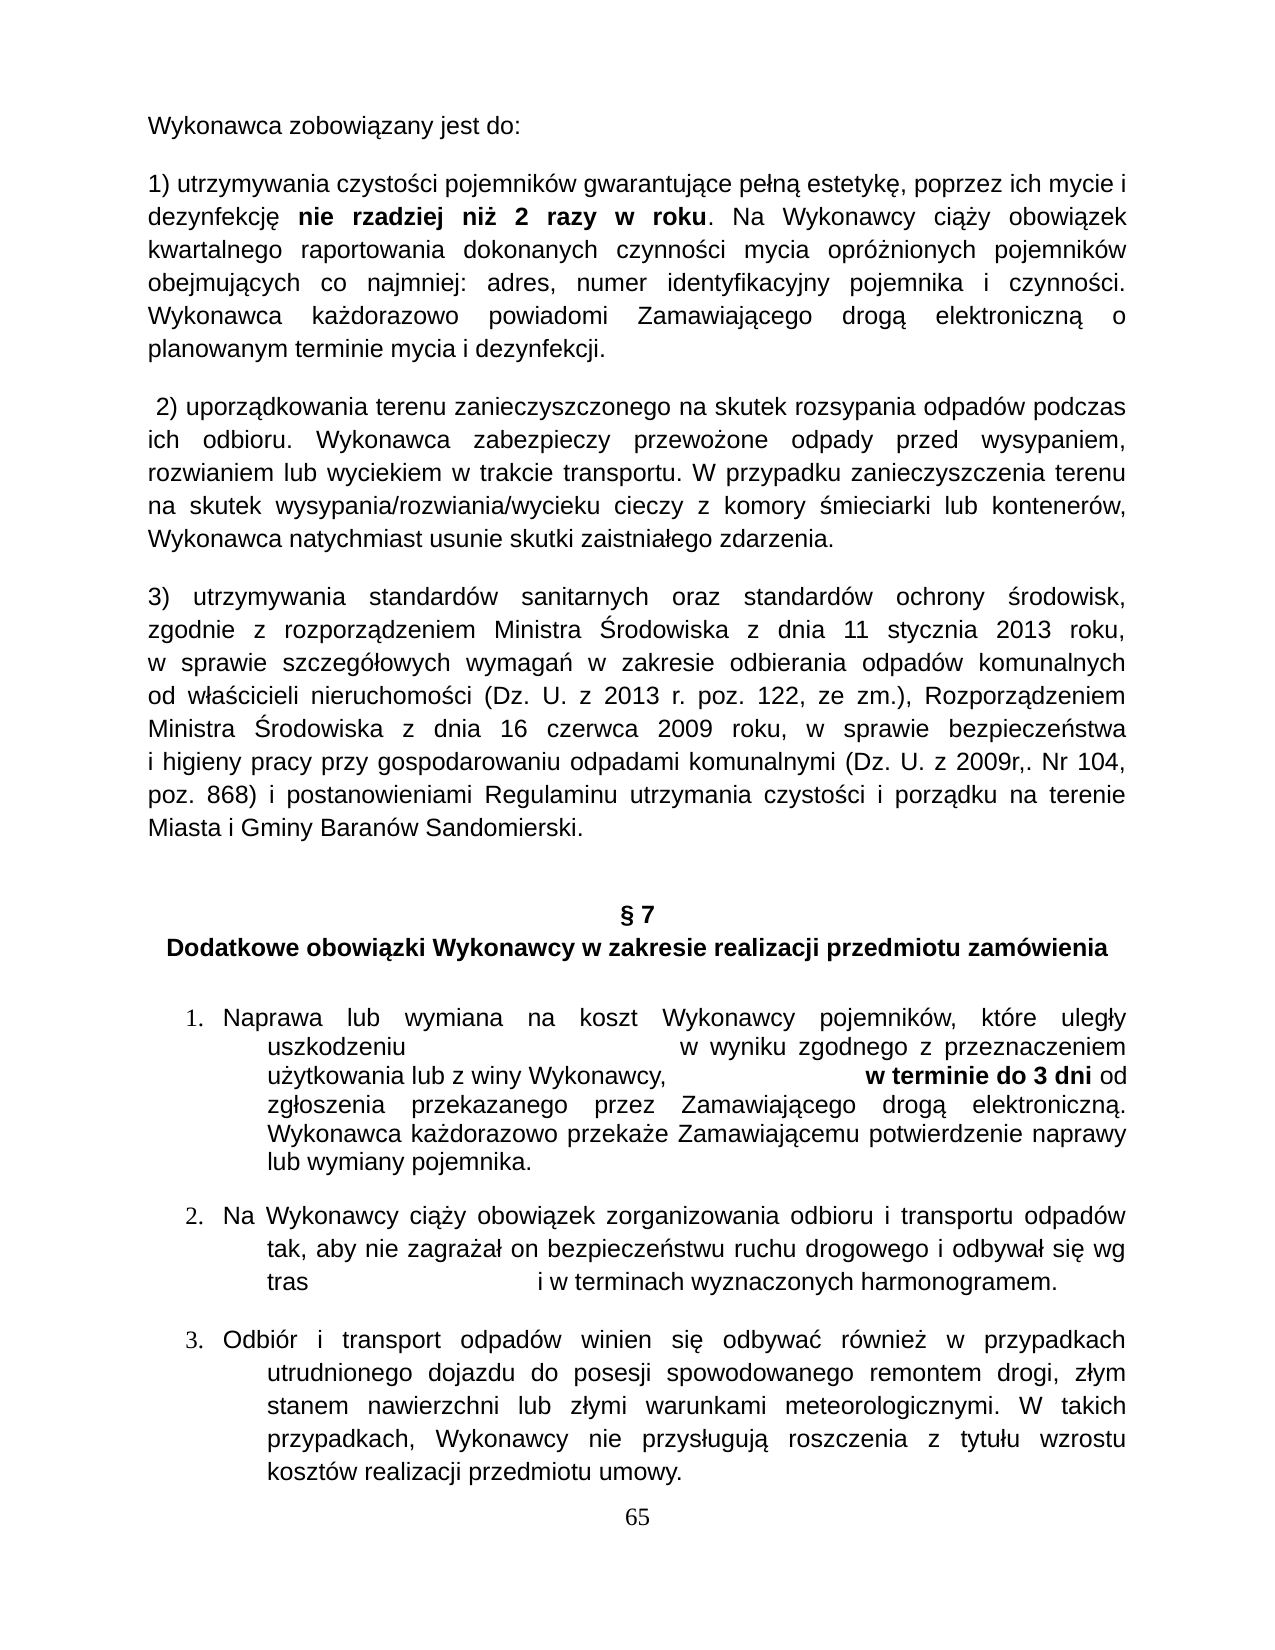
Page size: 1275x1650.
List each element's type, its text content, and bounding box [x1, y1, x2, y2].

list Naprawa lub wymiana na koszt Wykonawcy pojemników, które uległy uszkodzeniu w wyniku zgodnego z przeznaczeniem użytkowania lub z winy Wykonawcy, w terminie do 3 dni od zgłoszenia przekazanego przez Zamawiającego drogą elektroniczną. Wykonawca każdorazowo przekaże Zamawiającemu potwierdzenie naprawy lub wymiany pojemnika. [185, 1003, 1127, 1176]
text Wykonawca zobowiązany jest do: [148, 111, 1127, 140]
text Dodatkowe obowiązki Wykonawcy w zakresie realizacji przedmiotu zamówienia [148, 933, 1127, 962]
text 2) uporządkowania terenu zanieczyszczonego na skutek rozsypania odpadów podczas ich odbioru. Wykonawca zabezpieczy przewożone odpady przed wysypaniem, rozwianiem lub wyciekiem w trakcie transportu. W przypadku zanieczyszczenia terenu na skutek wysypania/rozwiania/wycieku cieczy z komory śmieciarki lub kontenerów, Wykonawca natychmiast usunie skutki zaistniałego zdarzenia. [148, 392, 1127, 553]
text 3) utrzymywania standardów sanitarnych oraz standardów ochrony środowisk, zgodnie z rozporządzeniem Ministra Środowiska z dnia 11 stycznia 2013 roku, w sprawie szczegółowych wymagań w zakresie odbierania odpadów komunalnych od właścicieli nieruchomości (Dz. U. z 2013 r. poz. 122, ze zm.), Rozporządzeniem Ministra Środowiska z dnia 16 czerwca 2009 roku, w sprawie bezpieczeństwa i higieny pracy przy gospodarowaniu odpadami komunalnymi (Dz. U. z 2009r,. Nr 104, poz. 868) i postanowieniami Regulaminu utrzymania czystości i porządku na terenie Miasta i Gminy Baranów Sandomierski. [148, 582, 1127, 842]
text 1) utrzymywania czystości pojemników gwarantujące pełną estetykę, poprzez ich mycie i dezynfekcję nie rzadziej niż 2 razy w roku. Na Wykonawcy ciąży obowiązek kwartalnego raportowania dokonanych czynności mycia opróżnionych pojemników obejmujących co najmniej: adres, numer identyfikacyjny pojemnika i czynności. Wykonawca każdorazowo powiadomi Zamawiającego drogą elektroniczną o planowanym terminie mycia i dezynfekcji. [148, 169, 1127, 363]
list Na Wykonawcy ciąży obowiązek zorganizowania odbioru i transportu odpadów tak, aby nie zagrażał on bezpieczeństwu ruchu drogowego i odbywał się wg tras i w terminach wyznaczonych harmonogramem. [185, 1201, 1127, 1296]
list Odbiór i transport odpadów winien się odbywać również w przypadkach utrudnionego dojazdu do posesji spowodowanego remontem drogi, złym stanem nawierzchni lub złymi warunkami meteorologicznymi. W takich przypadkach, Wykonawcy nie przysługują roszczenia z tytułu wzrostu kosztów realizacji przedmiotu umowy. [185, 1325, 1127, 1486]
text § 7 [148, 900, 1127, 929]
